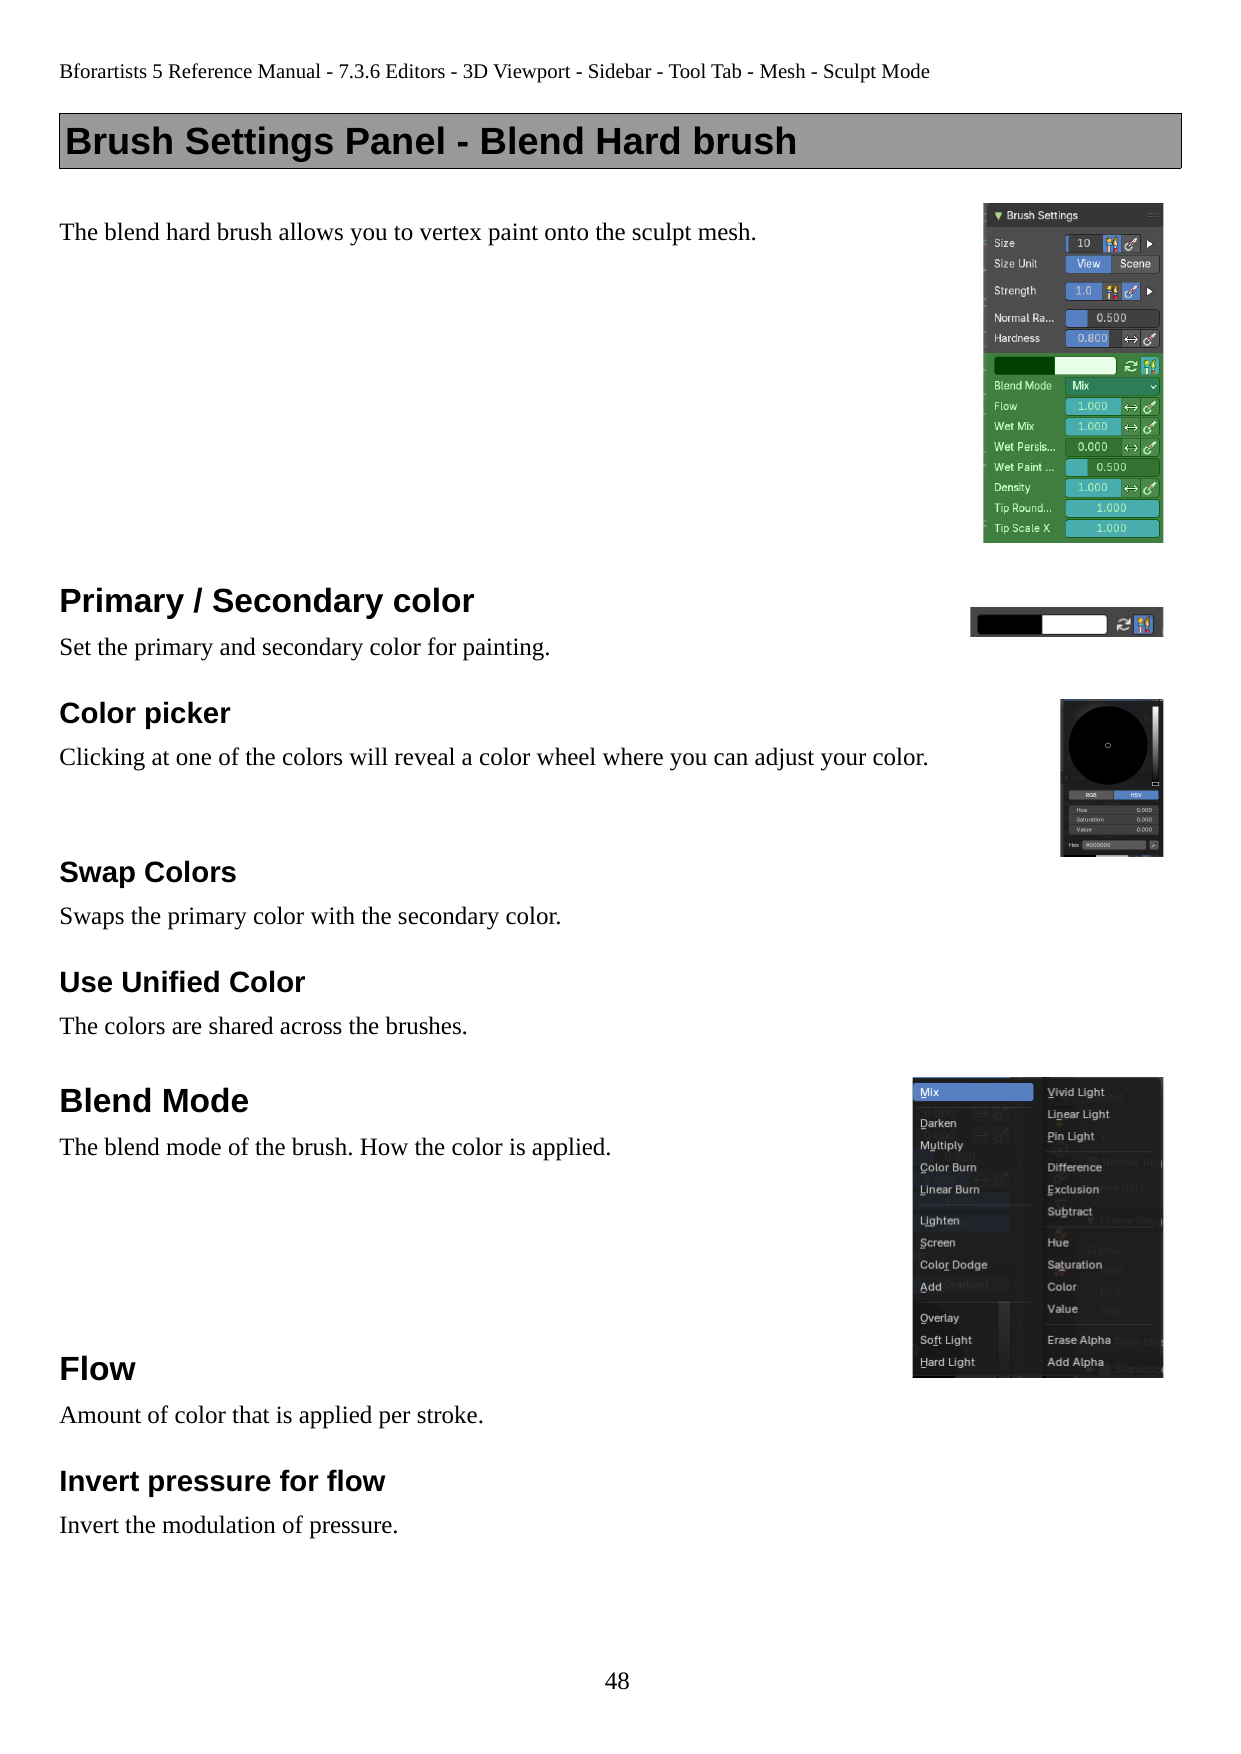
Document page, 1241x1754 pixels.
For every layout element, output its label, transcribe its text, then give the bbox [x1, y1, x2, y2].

picture [1060, 699, 1164, 857]
text Amount of color that is applied per stroke. [59, 1400, 1181, 1429]
subtitle [1164, 1081, 1181, 1120]
text The blend mode of the brush. How the color is applied. [59, 1132, 912, 1161]
text Clicking at one of the colors will reveal a color wheel where you can adjust your color. [59, 742, 1060, 771]
text Swaps the primary color with the secondary color. [59, 901, 1181, 930]
subtitle Invert pressure for flow [59, 1464, 1181, 1498]
table_header Brush Settings Panel - Blend Hard brush [60, 114, 1181, 168]
subtitle Flow [59, 1349, 1181, 1388]
picture [983, 203, 1164, 543]
text Set the primary and secondary color for painting. [59, 632, 1181, 661]
subtitle Swap Colors [59, 855, 1181, 889]
text The colors are shared across the brushes. [59, 1011, 1181, 1040]
text Invert the modulation of pressure. [59, 1510, 1181, 1539]
subtitle Color picker [59, 696, 1181, 730]
subtitle Use Unified Color [59, 965, 1181, 999]
picture [912, 1077, 1164, 1378]
text The blend hard brush allows you to vertex paint onto the sculpt mesh. [59, 217, 983, 246]
subtitle Blend Mode [59, 1081, 912, 1120]
subtitle Primary / Secondary color [59, 581, 1181, 620]
picture [970, 607, 1164, 637]
